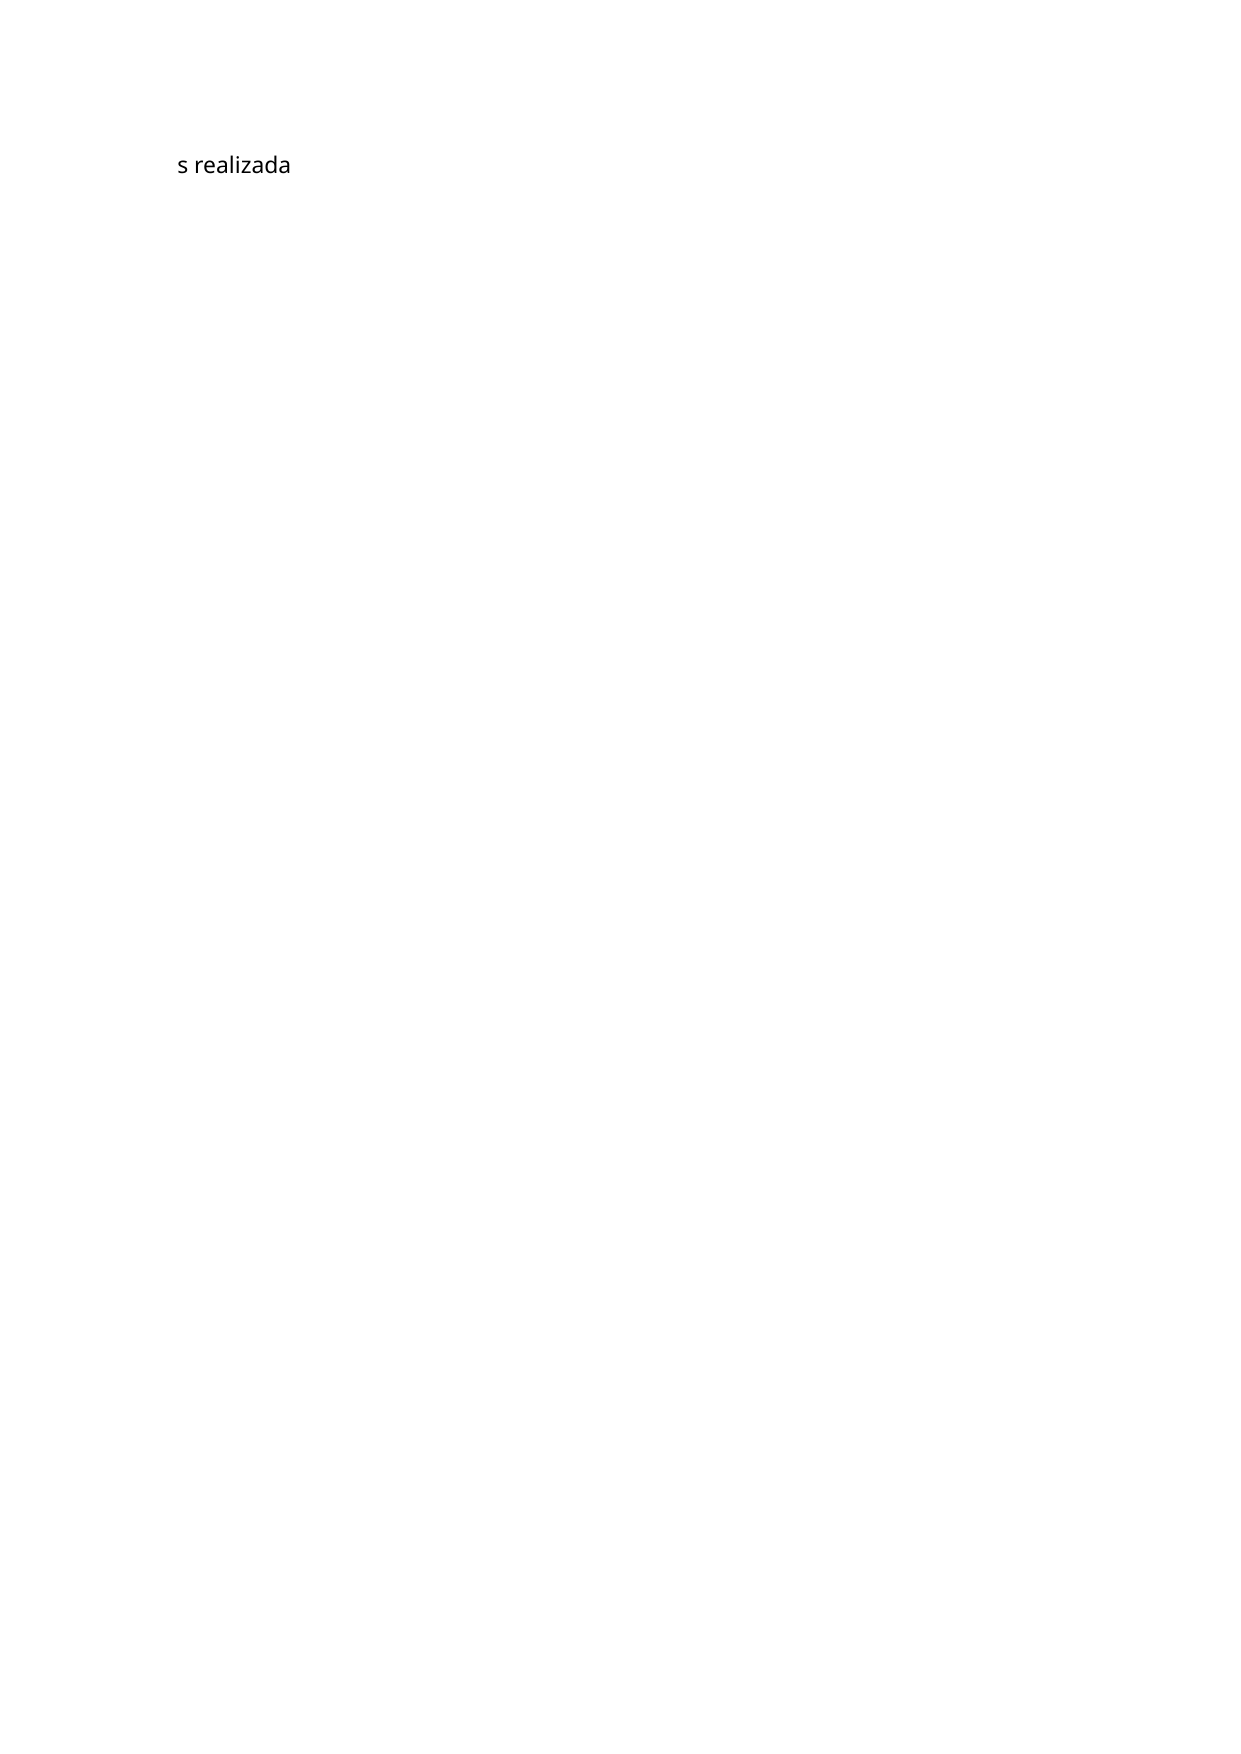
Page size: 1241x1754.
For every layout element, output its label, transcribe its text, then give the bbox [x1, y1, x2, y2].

text s realizada [177, 149, 1063, 181]
